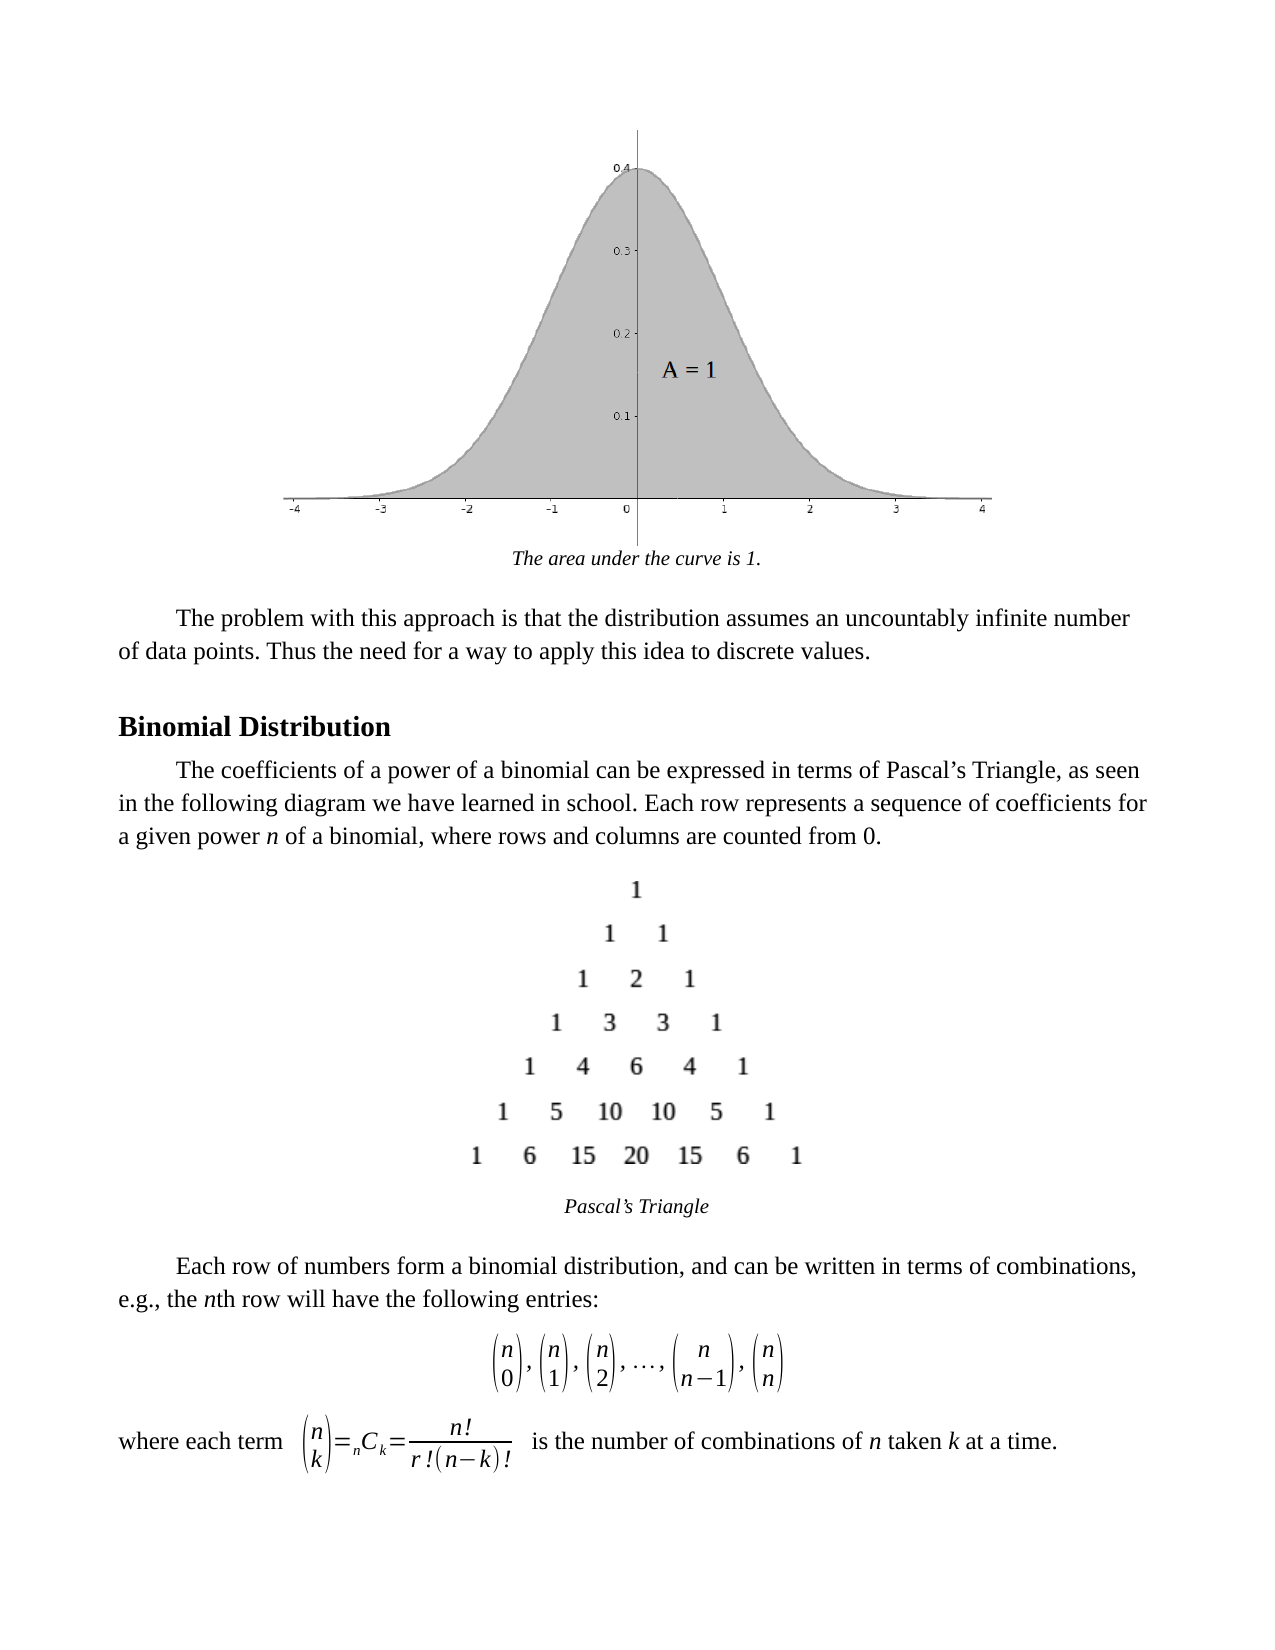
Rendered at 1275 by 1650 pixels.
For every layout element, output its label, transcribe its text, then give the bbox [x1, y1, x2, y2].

text The problem with this approach is that the distribution assumes an uncountably infinite number of data points. Thus the need for a way to apply this idea to discrete values. [118, 118, 1157, 665]
picture [472, 881, 803, 1164]
subtitle Binomial Distribution [118, 709, 1157, 743]
text The area under the curve is 1. [283, 546, 992, 570]
text Each row of numbers form a binomial distribution, and can be written in terms of combinations, e.g., the nth row will have the following entries: [118, 869, 1157, 1313]
text Pascal’s Triangle [473, 1164, 802, 1218]
picture [283, 130, 992, 546]
text The coefficients of a power of a binomial can be expressed in terms of Pascal’s Triangle, as seen in the following diagram we have learned in school. Each row represents a sequence of coefficients for a given power n of a binomial, where rows and columns are counted from 0. [118, 755, 1157, 850]
text where each termis the number of combinations of n taken k at a time. [118, 1413, 1157, 1477]
